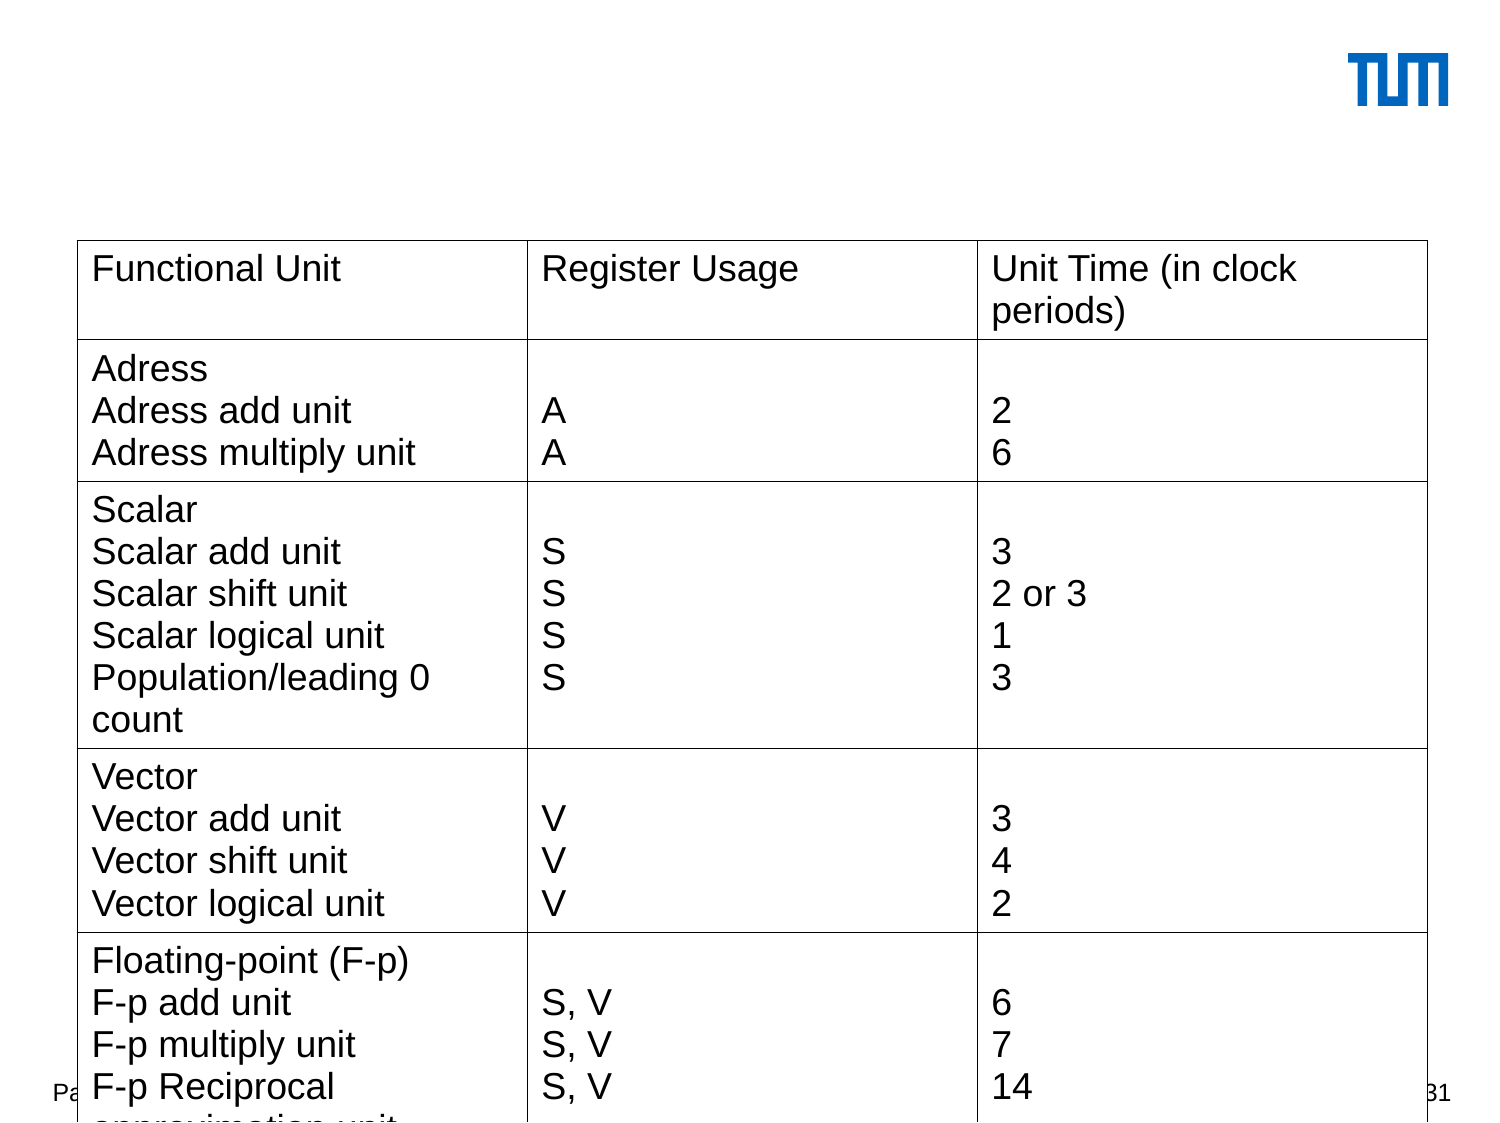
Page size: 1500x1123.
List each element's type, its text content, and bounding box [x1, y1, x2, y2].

table_header Functional Unit [78, 241, 527, 339]
table_cell Adress Adress add unit Adress multiply unit [78, 340, 527, 481]
table_cell Scalar Scalar add unit Scalar shift unit Scalar logical unit Population/leading 0 count [78, 482, 527, 748]
table_cell 2 6 [978, 340, 1427, 481]
table_cell S S S S [528, 482, 977, 748]
table_cell 3 4 2 [978, 749, 1427, 932]
table_cell 6 7 14 [978, 933, 1427, 1122]
table_header Unit Time (in clock periods) [978, 241, 1427, 339]
table_header Register Usage [528, 241, 977, 339]
table_cell S, V S, V S, V [528, 933, 977, 1122]
table_cell Floating-point (F-p) F-p add unit F-p multiply unit F-p Reciprocal approximation unit [78, 933, 527, 1122]
table_cell Vector Vector add unit Vector shift unit Vector logical unit [78, 749, 527, 932]
table_cell V V V [528, 749, 977, 932]
table_cell 3 2 or 3 1 3 [978, 482, 1427, 748]
table_cell A A [528, 340, 977, 481]
